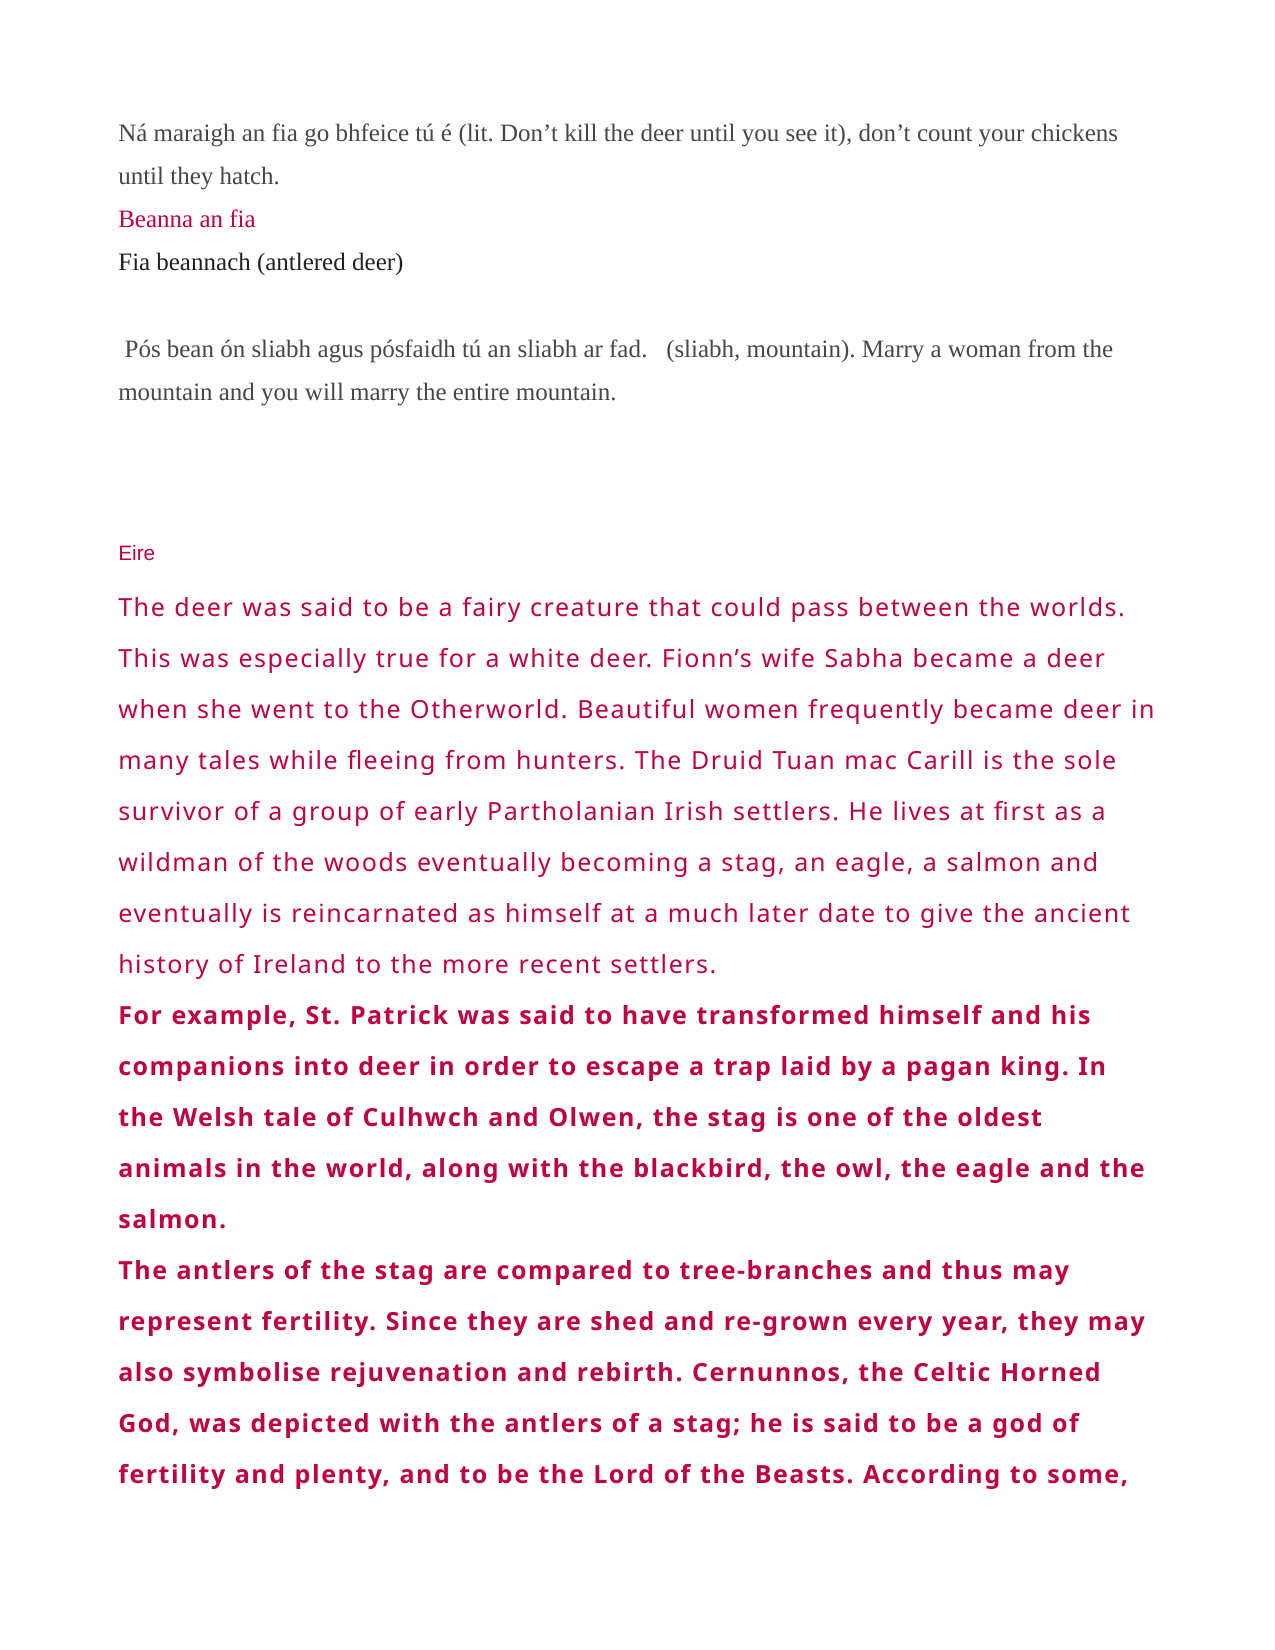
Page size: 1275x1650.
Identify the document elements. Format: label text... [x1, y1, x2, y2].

text Fia beannach (antlered deer) [118, 247, 1157, 276]
text The deer was said to be a fairy creature that could pass between the worlds. This was especially true for a white deer. Fionn’s wife Sabha became a deer when she went to the Otherworld. Beautiful women frequently became deer in many tales while fleeing from hunters. The Druid Tuan mac Carill is the sole survivor of a group of early Partholanian Irish settlers. He lives at first as a wildman of the woods eventually becoming a stag, an eagle, a salmon and eventually is reincarnated as himself at a much later date to give the ancient history of Ireland to the more recent settlers. [118, 589, 1157, 981]
text For example, St. Patrick was said to have transformed himself and his companions into deer in order to escape a trap laid by a pagan king. In the Welsh tale of Culhwch and Olwen, the stag is one of the oldest animals in the world, along with the blackbird, the owl, the eagle and the salmon. The antlers of the stag are compared to tree-branches and thus may represent fertility. Since they are shed and re-grown every year, they may also symbolise rejuvenation and rebirth. Cernunnos, the Celtic Horned God, was depicted with the antlers of a stag; he is said to be a god of fertility and plenty, and to be the Lord of the Beasts. According to some, [118, 997, 1157, 1491]
subtitle Eire [118, 541, 1157, 565]
text Beanna an fia [118, 204, 1157, 233]
text Pós bean ón sliabh agus pósfaidh tú an sliabh ar fad. (sliabh, mountain). Marry a woman from the mountain and you will marry the entire mountain. [118, 334, 1157, 406]
text Ná maraigh an fia go bhfeice tú é (lit. Don’t kill the deer until you see it), don’t count your chickens until they hatch. [118, 118, 1157, 190]
